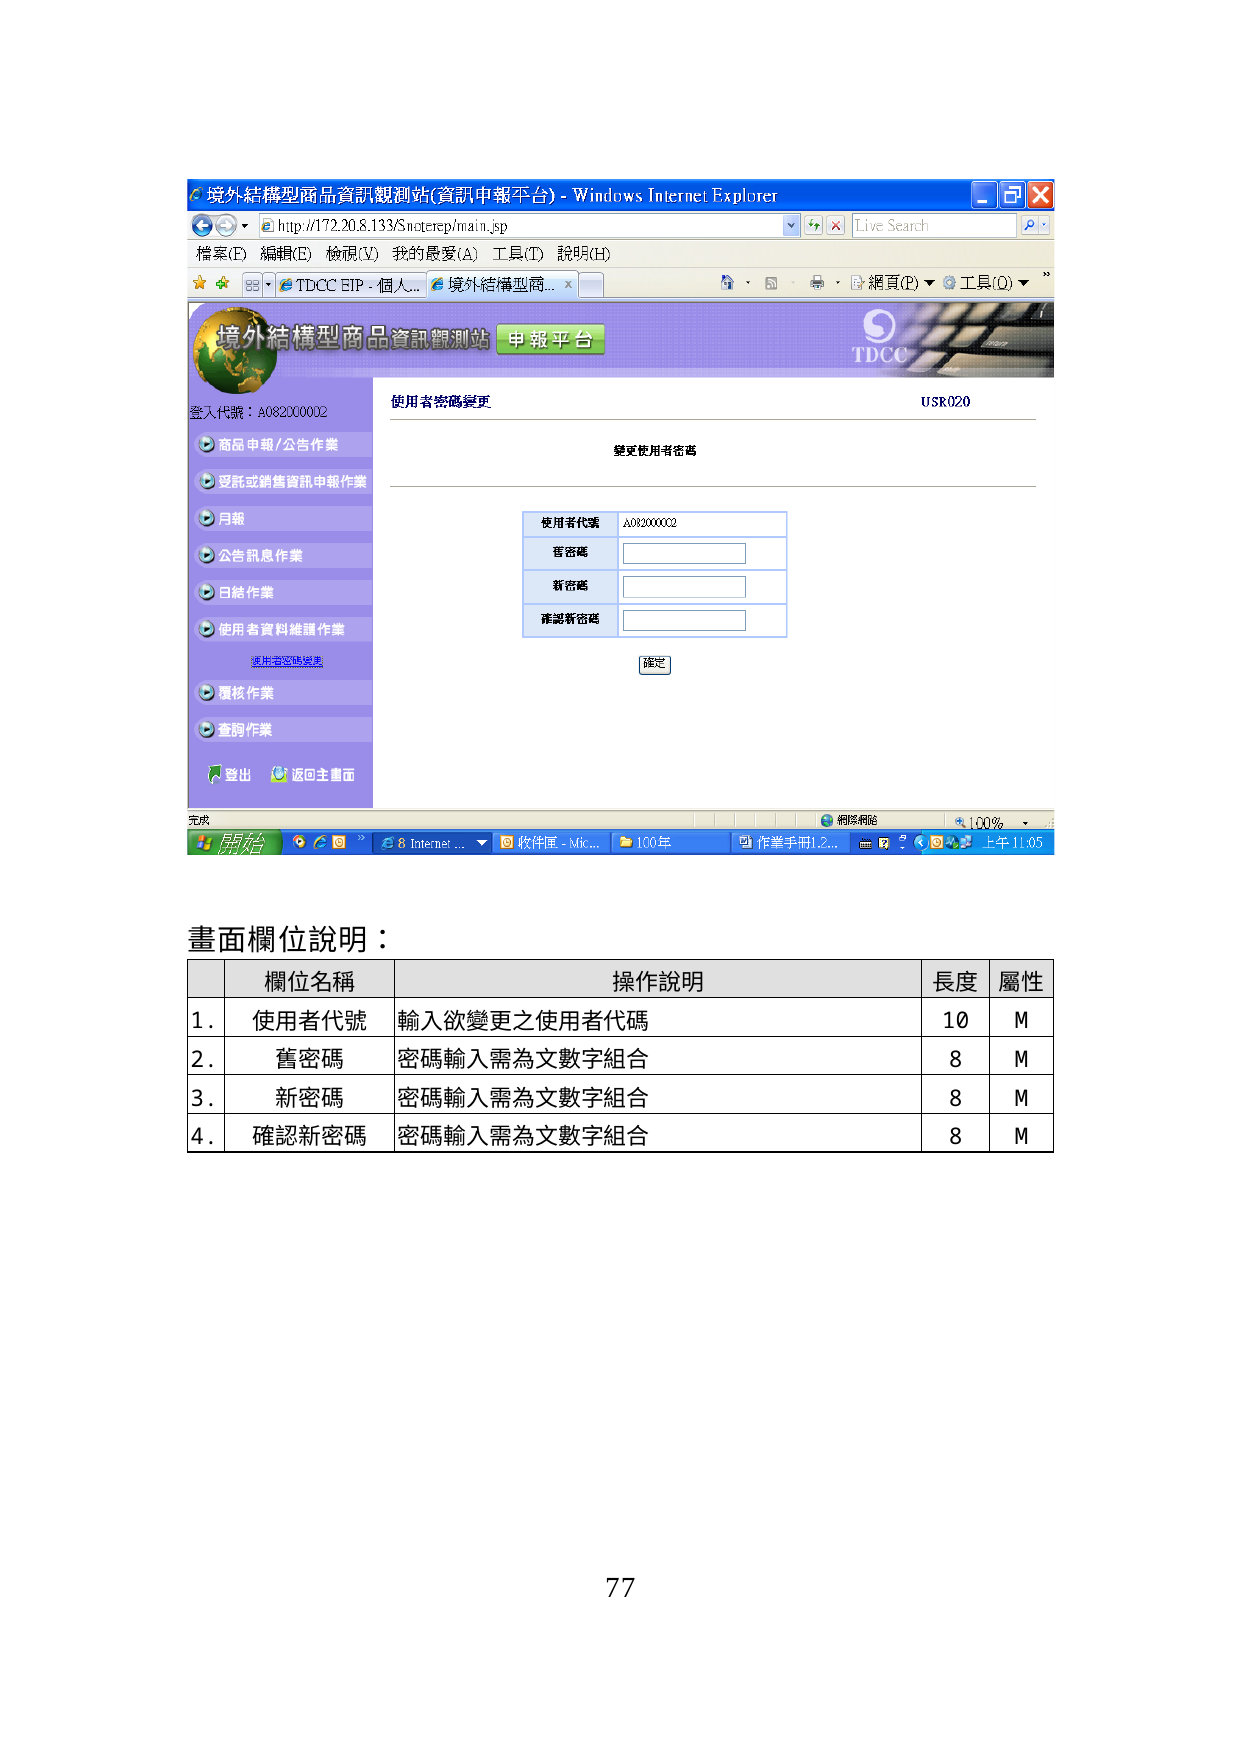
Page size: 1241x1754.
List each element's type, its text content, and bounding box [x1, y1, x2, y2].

table_header 欄位名稱 [225, 960, 394, 997]
table_cell 使用者代號 [225, 998, 394, 1036]
table_cell M [990, 998, 1053, 1036]
table_cell 密碼輸入需為文數字組合 [395, 1114, 921, 1151]
table_cell [188, 998, 224, 1036]
table_cell 10 [922, 998, 989, 1036]
table_header [188, 960, 224, 997]
table_cell M [990, 1037, 1053, 1074]
table_header 長度 [922, 960, 989, 997]
table_cell 8 [922, 1114, 989, 1151]
subtitle 畫面欄位說明： [187, 907, 1053, 959]
table_cell 密碼輸入需為文數字組合 [395, 1075, 921, 1113]
table_cell [188, 1037, 224, 1074]
table_cell M [990, 1114, 1053, 1151]
table_header 操作說明 [395, 960, 921, 997]
table_cell 確認新密碼 [225, 1114, 394, 1151]
table_cell 新密碼 [225, 1075, 394, 1113]
table_cell 舊密碼 [225, 1037, 394, 1074]
table_cell M [990, 1075, 1053, 1113]
table_cell [188, 1114, 224, 1151]
table_cell 密碼輸入需為文數字組合 [395, 1037, 921, 1074]
table_cell 輸入欲變更之使用者代碼 [395, 998, 921, 1036]
table_cell 8 [922, 1037, 989, 1074]
table_cell 8 [922, 1075, 989, 1113]
table_header 屬性 [990, 960, 1053, 997]
table_cell [188, 1075, 224, 1113]
